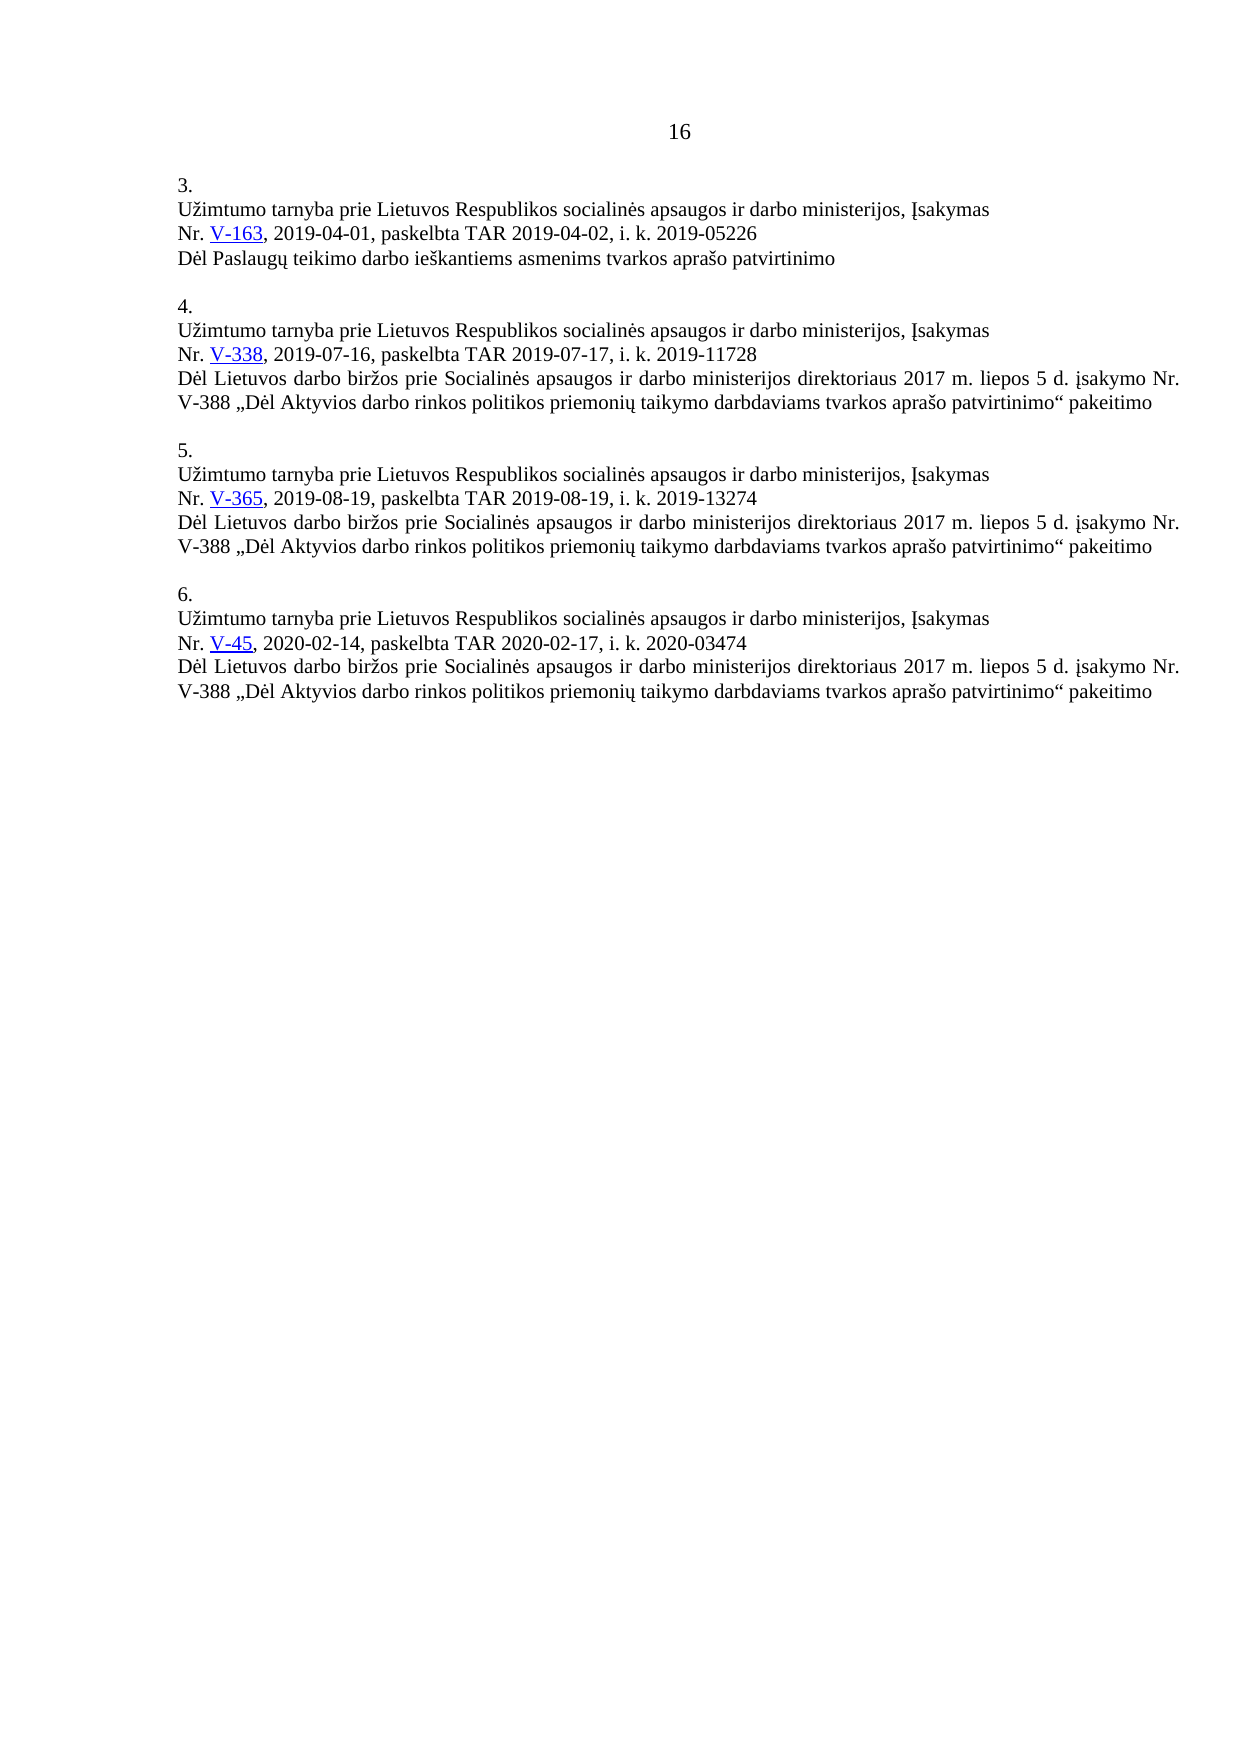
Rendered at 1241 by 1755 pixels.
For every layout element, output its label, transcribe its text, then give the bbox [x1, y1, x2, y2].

text Užimtumo tarnyba prie Lietuvos Respublikos socialinės apsaugos ir darbo ministerijos, Įsakymas [177, 197, 1181, 221]
text 4. [177, 293, 1181, 318]
text Dėl Lietuvos darbo biržos prie Socialinės apsaugos ir darbo ministerijos direktoriaus 2017 m. liepos 5 d. įsakymo Nr. V-388 „Dėl Aktyvios darbo rinkos politikos priemonių taikymo darbdaviams tvarkos aprašo patvirtinimo“ pakeitimo [177, 366, 1181, 414]
text Užimtumo tarnyba prie Lietuvos Respublikos socialinės apsaugos ir darbo ministerijos, Įsakymas [177, 462, 1181, 486]
text Dėl Lietuvos darbo biržos prie Socialinės apsaugos ir darbo ministerijos direktoriaus 2017 m. liepos 5 d. įsakymo Nr. V-388 „Dėl Aktyvios darbo rinkos politikos priemonių taikymo darbdaviams tvarkos aprašo patvirtinimo“ pakeitimo [177, 510, 1181, 558]
text Nr. V-365, 2019-08-19, paskelbta TAR 2019-08-19, i. k. 2019-13274 [177, 486, 1181, 510]
text 5. [177, 438, 1181, 462]
text Nr. V-163, 2019-04-01, paskelbta TAR 2019-04-02, i. k. 2019-05226 [177, 221, 1181, 245]
text 3. [177, 173, 1181, 197]
text 6. [177, 582, 1181, 606]
text Nr. V-45, 2020-02-14, paskelbta TAR 2020-02-17, i. k. 2020-03474 [177, 630, 1181, 654]
text Nr. V-338, 2019-07-16, paskelbta TAR 2019-07-17, i. k. 2019-11728 [177, 342, 1181, 366]
text Dėl Paslaugų teikimo darbo ieškantiems asmenims tvarkos aprašo patvirtinimo [177, 245, 1181, 269]
text Dėl Lietuvos darbo biržos prie Socialinės apsaugos ir darbo ministerijos direktoriaus 2017 m. liepos 5 d. įsakymo Nr. V-388 „Dėl Aktyvios darbo rinkos politikos priemonių taikymo darbdaviams tvarkos aprašo patvirtinimo“ pakeitimo [177, 654, 1181, 703]
text Užimtumo tarnyba prie Lietuvos Respublikos socialinės apsaugos ir darbo ministerijos, Įsakymas [177, 318, 1181, 342]
text Užimtumo tarnyba prie Lietuvos Respublikos socialinės apsaugos ir darbo ministerijos, Įsakymas [177, 606, 1181, 630]
